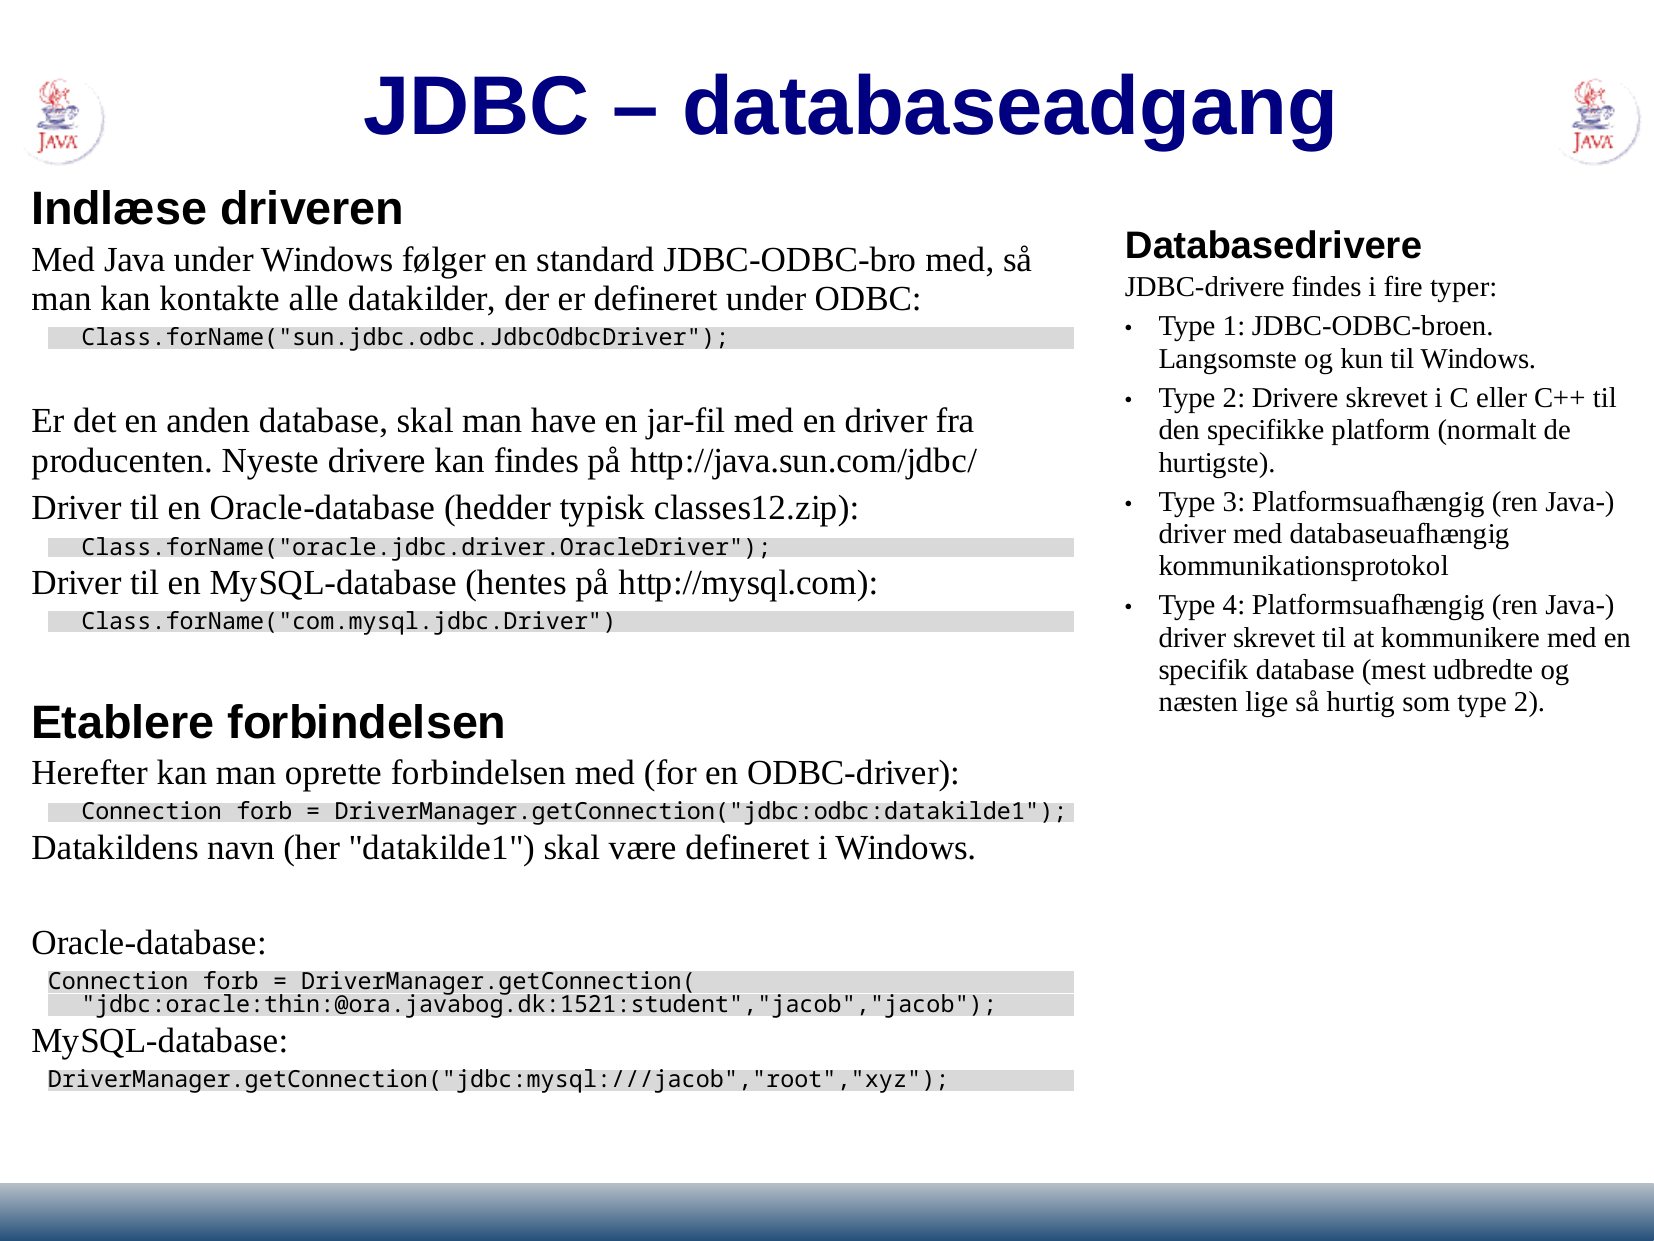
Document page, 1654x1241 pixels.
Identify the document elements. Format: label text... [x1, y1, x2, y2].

picture [10, 71, 109, 169]
chart [1122, 221, 1636, 874]
title JDBC – databaseadgang [156, 2, 1534, 210]
picture [1545, 71, 1645, 169]
chart [29, 179, 1093, 1241]
